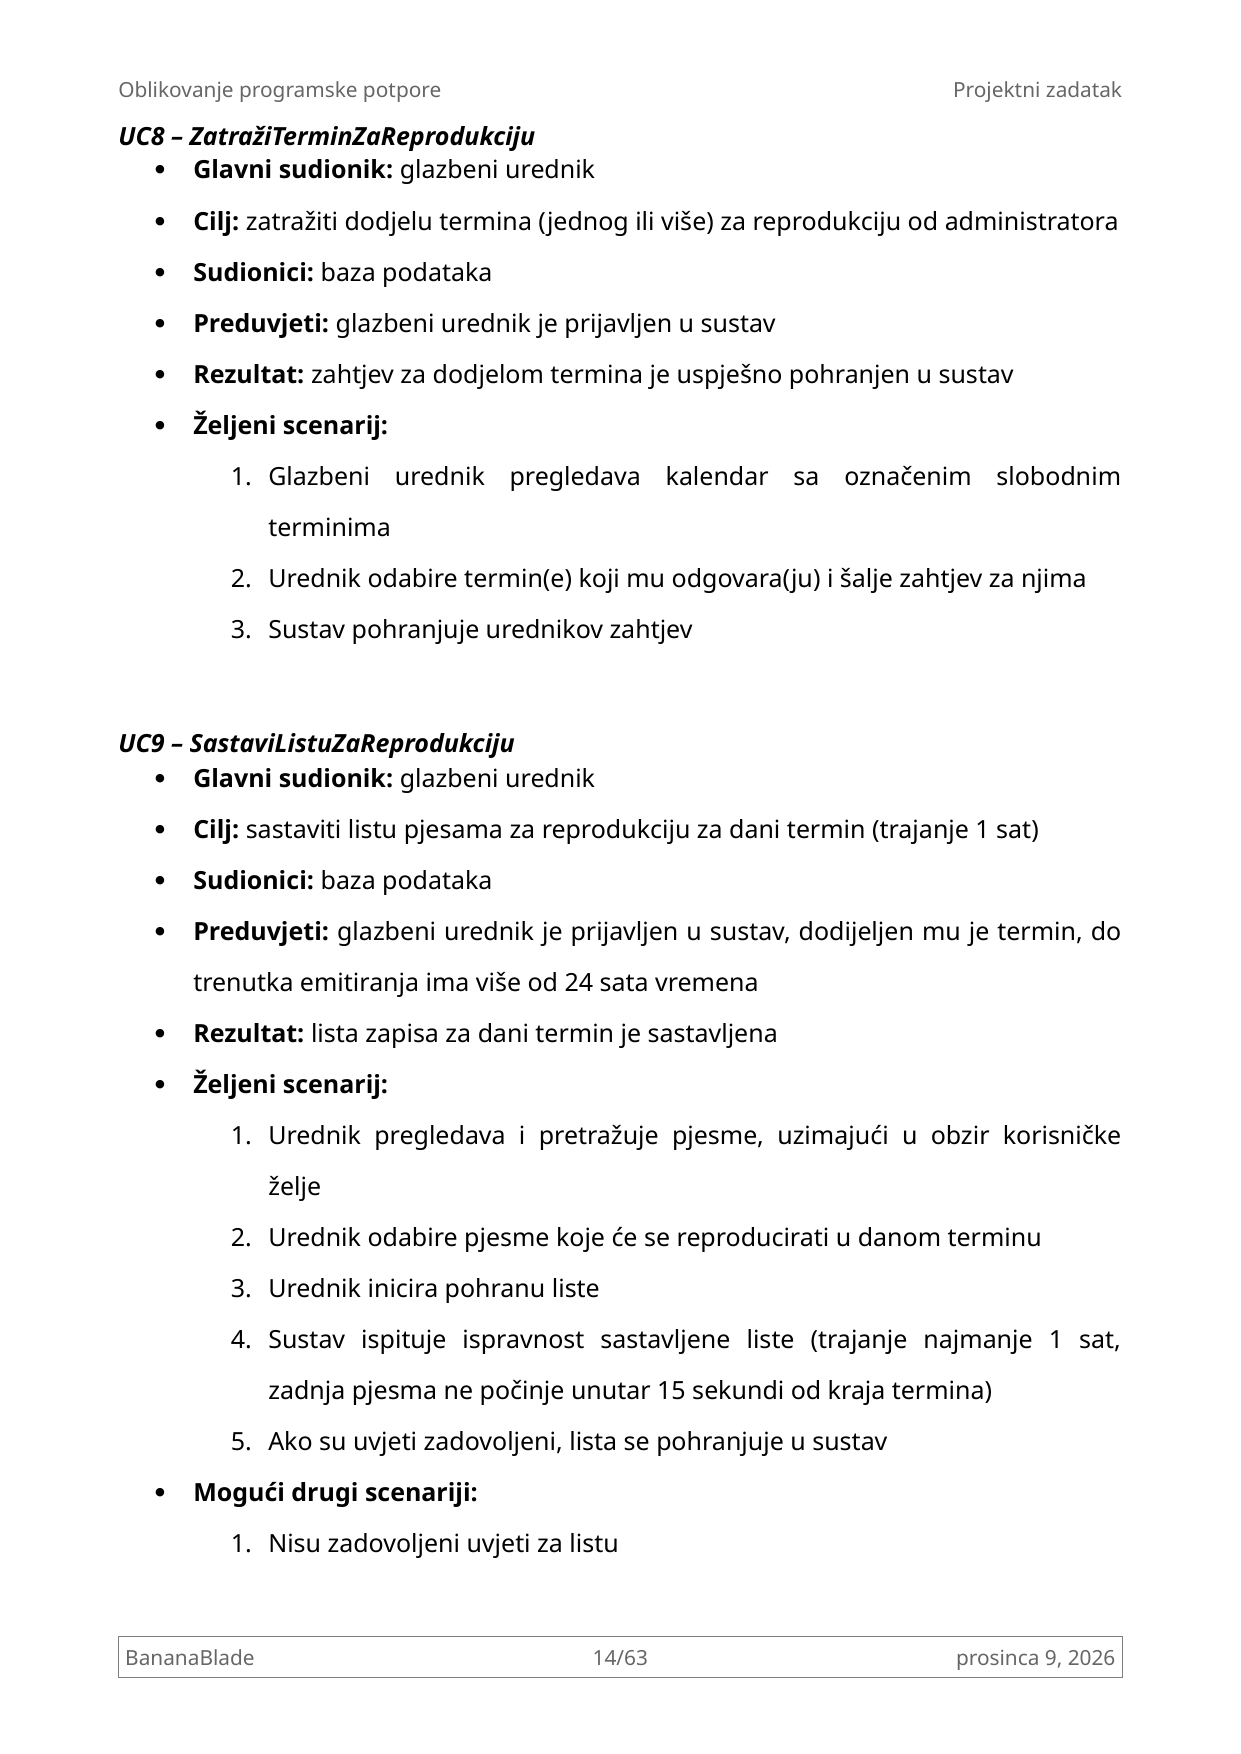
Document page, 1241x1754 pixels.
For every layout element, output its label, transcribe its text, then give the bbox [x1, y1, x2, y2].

list Ako su uvjeti zadovoljeni, lista se pohranjuje u sustav [231, 1424, 1122, 1458]
subtitle UC9 – SastaviListuZaReprodukciju [118, 726, 1122, 760]
list Mogući drugi scenariji: [156, 1475, 1122, 1509]
list Urednik inicira pohranu liste [231, 1271, 1122, 1305]
list Cilj: zatražiti dodjelu termina (jednog ili više) za reprodukciju od administratora [156, 203, 1122, 237]
list Urednik odabire termin(e) koji mu odgovara(ju) i šalje zahtjev za njima [231, 561, 1122, 594]
list Rezultat: zahtjev za dodjelom termina je uspješno pohranjen u sustav [156, 356, 1122, 390]
list Sudionici: baza podataka [156, 862, 1122, 896]
list Željeni scenarij: [156, 407, 1122, 441]
list Sudionici: baza podataka [156, 254, 1122, 288]
list Urednik pregledava i pretražuje pjesme, uzimajući u obzir korisničke želje [231, 1117, 1122, 1203]
list Glavni sudionik: glazbeni urednik [156, 152, 1122, 186]
list Glazbeni urednik pregledava kalendar sa označenim slobodnim terminima [231, 458, 1122, 543]
list Urednik odabire pjesme koje će se reproducirati u danom terminu [231, 1219, 1122, 1254]
list Preduvjeti: glazbeni urednik je prijavljen u sustav, dodijeljen mu je termin, do trenutka emitiranja ima više od 24 sata vremena [156, 913, 1122, 998]
list Preduvjeti: glazbeni urednik je prijavljen u sustav [156, 305, 1122, 339]
subtitle UC8 – ZatražiTerminZaReprodukciju [118, 118, 1122, 152]
list Sustav ispituje ispravnost sastavljene liste (trajanje najmanje 1 sat, zadnja pjesma ne počinje unutar 15 sekundi od kraja termina) [231, 1322, 1122, 1407]
list Željeni scenarij: [156, 1066, 1122, 1101]
list Cilj: sastaviti listu pjesama za reprodukciju za dani termin (trajanje 1 sat) [156, 811, 1122, 845]
list Rezultat: lista zapisa za dani termin je sastavljena [156, 1015, 1122, 1049]
list Sustav pohranjuje urednikov zahtjev [231, 612, 1122, 646]
list Glavni sudionik: glazbeni urednik [156, 760, 1122, 794]
list Nisu zadovoljeni uvjeti za listu [231, 1526, 1122, 1560]
